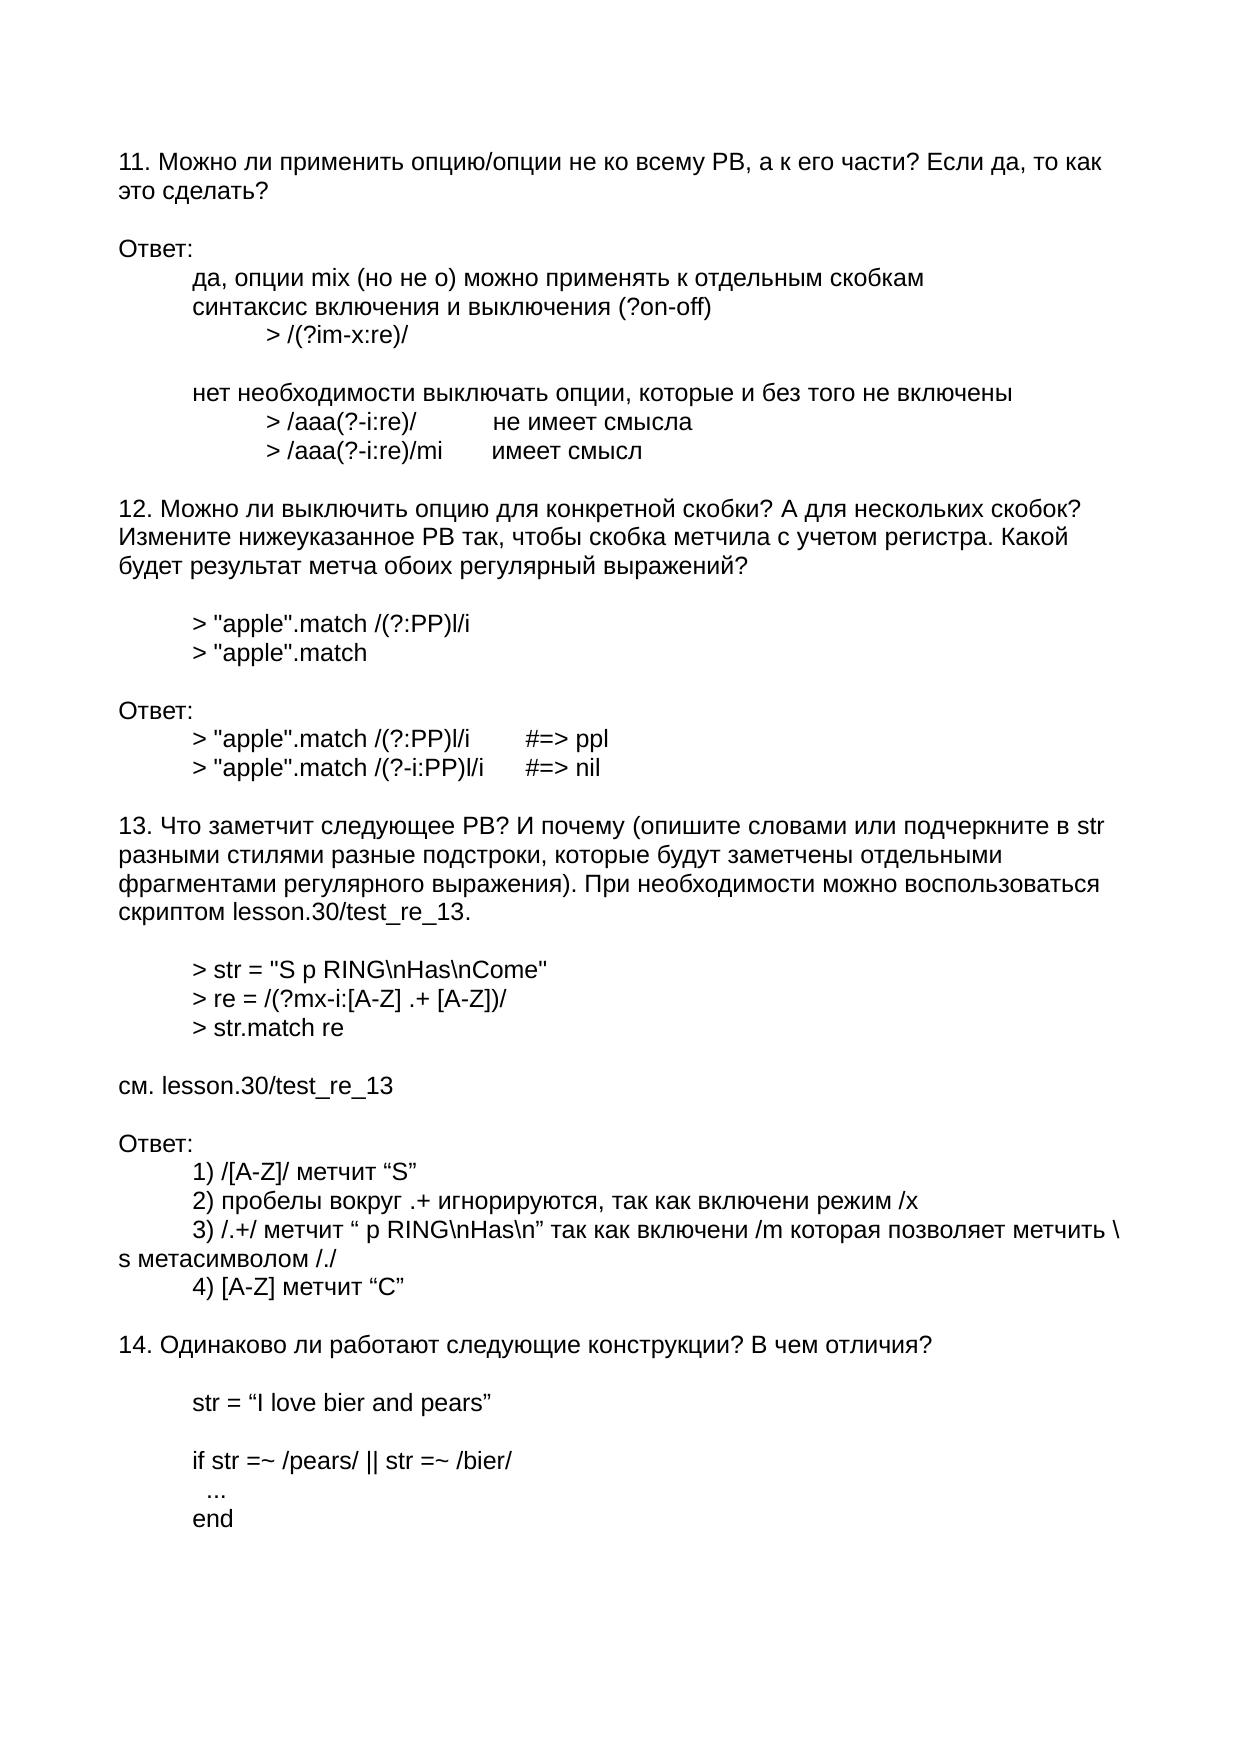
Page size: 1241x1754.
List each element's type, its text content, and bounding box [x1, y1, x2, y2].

text end [192, 1503, 1122, 1532]
text > /(?im-x:re)/ [118, 320, 1122, 349]
text Ответ: [118, 234, 1122, 263]
text см. lesson.30/test_re_13 [118, 1071, 1122, 1099]
text Ответ: [118, 696, 1122, 724]
text 3) /.+/ метчит “ p RING\nHas\n” так как включени /m которая позволяет метчить \s метасимволом /./ [118, 1215, 1122, 1272]
text > "apple".match /(?-i:PP)l/i #=> nil [118, 753, 1122, 782]
text Ответ: [118, 1128, 1122, 1157]
text str = “I love bier and pears” [192, 1388, 1122, 1417]
text 14. Одинаково ли работают следующие конструкции? В чем отличия? [118, 1330, 1122, 1359]
text > str = "S p RING\nHas\nCome" [118, 955, 1122, 984]
text 11. Можно ли применить опцию/опции не ко всему РВ, а к его части? Если да, то как это сделать? [118, 147, 1122, 205]
text > str.match re [118, 1013, 1122, 1041]
text 12. Можно ли выключить опцию для конкретной скобки? А для нескольких скобок? Измените нижеуказанное РВ так, чтобы скобка метчила с учетом регистра. Какой будет результат метча обоих регулярный выражений? [118, 493, 1122, 580]
text if str =~ /pears/ || str =~ /bier/ [192, 1446, 1122, 1475]
text 2) пробелы вокруг .+ игнорируются, так как включени режим /x [118, 1186, 1122, 1215]
text > "apple".match /(?:PP)l/i #=> ppl [118, 724, 1122, 753]
text 13. Что заметчит следующее РВ? И почему (опишите словами или подчеркните в str разными стилями разные подстроки, которые будут заметчены отдельными фрагментами регулярного выражения). При необходимости можно воспользоваться скриптом lesson.30/test_re_13. [118, 811, 1122, 926]
text 1) /[A-Z]/ метчит “S” [118, 1157, 1122, 1186]
text > /aaa(?-i:re)/mi имеет смысл [118, 436, 1122, 464]
text да, опции mix (но не o) можно применять к отдельным скобкам [118, 263, 1122, 291]
text > "apple".match [118, 638, 1122, 666]
text ... [192, 1475, 1122, 1503]
text > /aaa(?-i:re)/ не имеет смысла [118, 407, 1122, 436]
text 4) [A-Z] метчит “C” [118, 1272, 1122, 1301]
text > re = /(?mx-i:[A-Z] .+ [A-Z])/ [118, 984, 1122, 1013]
text нет необходимости выключать опции, которые и без того не включены [118, 378, 1122, 407]
text > "apple".match /(?:PP)l/i [118, 609, 1122, 638]
text синтаксис включения и выключения (?on-off) [118, 291, 1122, 320]
